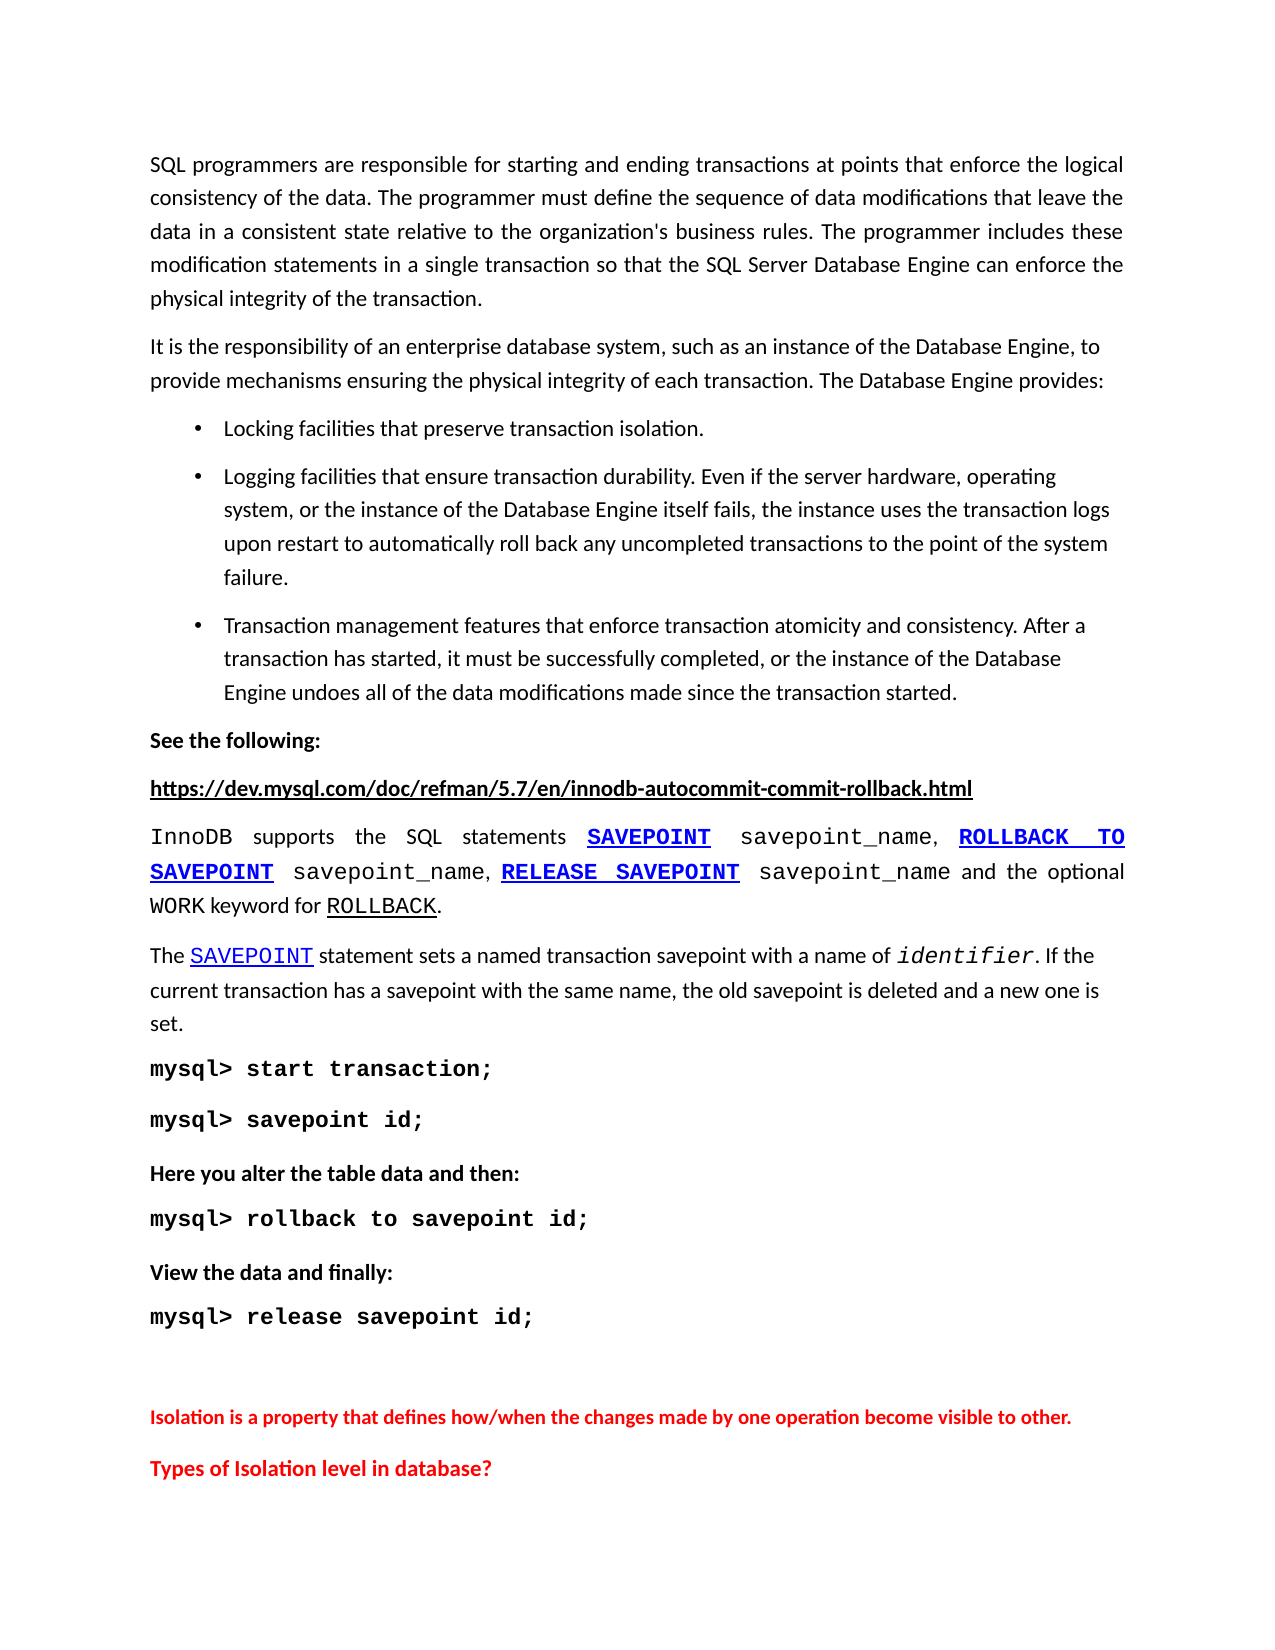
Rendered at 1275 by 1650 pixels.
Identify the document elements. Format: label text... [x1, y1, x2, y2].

text mysql> start transaction; [150, 1058, 1125, 1083]
text See the following: [150, 726, 1125, 754]
text It is the responsibility of an enterprise database system, such as an instance of the Database Engine, to provide mechanisms ensuring the physical integrity of each transaction. The Database Engine provides: [150, 332, 1125, 394]
text View the data and finally: [150, 1258, 1125, 1286]
text Types of Isolation level in database? [150, 1454, 1125, 1482]
text Isolation is a property that defines how/when the changes made by one operation become visible to other. [150, 1404, 1125, 1430]
list Transaction management features that enforce transaction atomicity and consistency. After a transaction has started, it must be successfully completed, or the instance of the Database Engine undoes all of the data modifications made since the transaction started. [194, 611, 1125, 706]
text The SAVEPOINT statement sets a named transaction savepoint with a name of identifier. If the current transaction has a savepoint with the same name, the old savepoint is deleted and a new one is set. [150, 941, 1125, 1037]
list Logging facilities that ensure transaction durability. Even if the server hardware, operating system, or the instance of the Database Engine itself fails, the instance uses the transaction logs upon restart to automatically roll back any uncompleted transactions to the point of the system failure. [194, 462, 1125, 591]
text mysql> savepoint id; [150, 1108, 1125, 1134]
text Here you alter the table data and then: [150, 1159, 1125, 1187]
text InnoDB supports the SQL statements SAVEPOINT savepoint_name, ROLLBACK TO SAVEPOINT savepoint_name, RELEASE SAVEPOINT savepoint_name and the optional WORK keyword for ROLLBACK. [150, 822, 1125, 921]
text SQL programmers are responsible for starting and ending transactions at points that enforce the logical consistency of the data. The programmer must define the sequence of data modifications that leave the data in a consistent state relative to the organization's business rules. The programmer includes these modification statements in a single transaction so that the SQL Server Database Engine can enforce the physical integrity of the transaction. [150, 150, 1125, 312]
text https://dev.mysql.com/doc/refman/5.7/en/innodb-autocommit-commit-rollback.html [150, 774, 1125, 802]
text mysql> rollback to savepoint id; [150, 1207, 1125, 1233]
list Locking facilities that preserve transaction isolation. [194, 414, 1125, 442]
text mysql> release savepoint id; [150, 1306, 1125, 1332]
